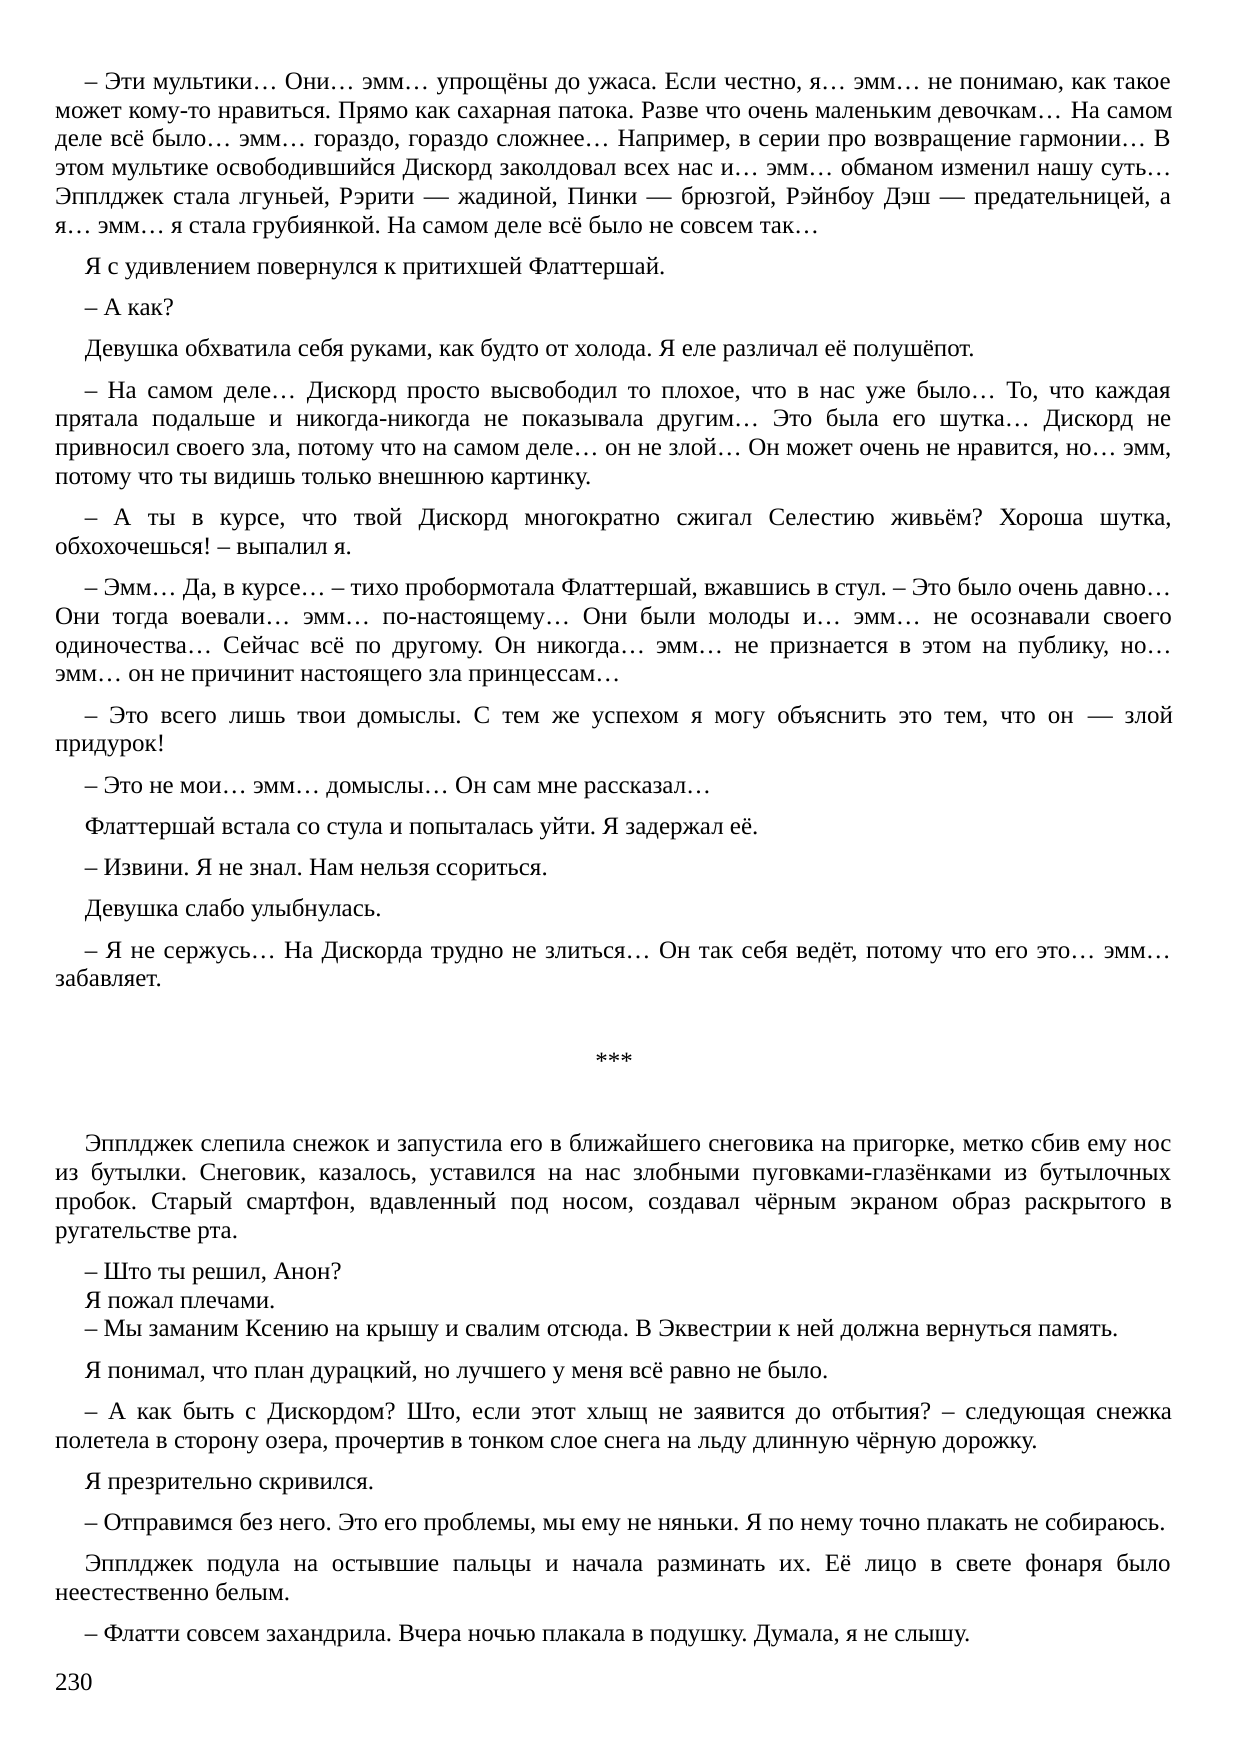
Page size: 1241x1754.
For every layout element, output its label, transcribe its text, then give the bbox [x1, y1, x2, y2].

text – Это всего лишь твои домыслы. С тем же успехом я могу объяснить это тем, что он — злой придурок! [55, 700, 1173, 757]
text Эпплджек подула на остывшие пальцы и начала разминать их. Её лицо в свете фонаря было неестественно белым. [55, 1548, 1173, 1606]
text Эпплджек слепила снежок и запустила его в ближайшего снеговика на пригорке, метко сбив ему нос из бутылки. Снеговик, казалось, уставился на нас злобными пуговками-глазёнками из бутылочных пробок. Старый смартфон, вдавленный под носом, создавал чёрным экраном образ раскрытого в ругательстве рта. [55, 1128, 1173, 1243]
text Девушка обхватила себя руками, как будто от холода. Я еле различал её полушёпот. [55, 333, 1173, 362]
text Я презрительно скривился. [55, 1466, 1173, 1495]
text Я пожал плечами. [55, 1285, 1173, 1313]
text – Флатти совсем захандрила. Вчера ночью плакала в подушку. Думала, я не слышу. [55, 1618, 1173, 1647]
text Я с удивлением повернулся к притихшей Флаттершай. [55, 251, 1173, 280]
text – Это не мои… эмм… домыслы… Он сам мне рассказал… [55, 770, 1173, 798]
text Флаттершай встала со стула и попыталась уйти. Я задержал её. [55, 811, 1173, 840]
text – А ты в курсе, что твой Дискорд многократно сжигал Селестию живьём? Хороша шутка, обхохочешься! – выпалил я. [55, 502, 1173, 560]
text – А как быть с Дискордом? Што, если этот хлыщ не заявится до отбытия? – следующая снежка полетела в сторону озера, прочертив в тонком слое снега на льду длинную чёрную дорожку. [55, 1396, 1173, 1453]
text – Што ты решил, Анон? [55, 1256, 1173, 1285]
text Я понимал, что план дурацкий, но лучшего у меня всё равно не было. [55, 1355, 1173, 1383]
text – Мы заманим Ксению на крышу и свалим отсюда. В Эквестрии к ней должна вернуться память. [55, 1313, 1173, 1342]
text – Эмм… Да, в курсе… – тихо пробормотала Флаттершай, вжавшись в стул. – Это было очень давно… Они тогда воевали… эмм… по-настоящему… Они были молоды и… эмм… не осознавали своего одиночества… Сейчас всё по другому. Он никогда… эмм… не признается в этом на публику, но… эмм… он не причинит настоящего зла принцессам… [55, 572, 1173, 687]
text – А как? [55, 292, 1173, 321]
text – Я не сержусь… На Дискорда трудно не злиться… Он так себя ведёт, потому что его это… эмм… забавляет. [55, 935, 1173, 992]
text *** [55, 1046, 1173, 1075]
text Девушка слабо улыбнулась. [55, 893, 1173, 922]
text – Эти мультики… Они… эмм… упрощёны до ужаса. Если честно, я… эмм… не понимаю, как такое может кому-то нравиться. Прямо как сахарная патока. Разве что очень маленьким девочкам… На самом деле всё было… эмм… гораздо, гораздо сложнее… Например, в серии про возвращение гармонии… В этом мультике освободившийся Дискорд заколдовал всех нас и… эмм… обманом изменил нашу суть… Эпплджек стала лгуньей, Рэрити — жадиной, Пинки — брюзгой, Рэйнбоу Дэш — предательницей, а я… эмм… я стала грубиянкой. На самом деле всё было не совсем так… [55, 66, 1173, 238]
text – Отправимся без него. Это его проблемы, мы ему не няньки. Я по нему точно плакать не собираюсь. [55, 1507, 1173, 1536]
text – На самом деле… Дискорд просто высвободил то плохое, что в нас уже было… То, что каждая прятала подальше и никогда-никогда не показывала другим… Это была его шутка… Дискорд не привносил своего зла, потому что на самом деле… он не злой… Он может очень не нравится, но… эмм, потому что ты видишь только внешнюю картинку. [55, 375, 1173, 490]
text – Извини. Я не знал. Нам нельзя ссориться. [55, 852, 1173, 881]
